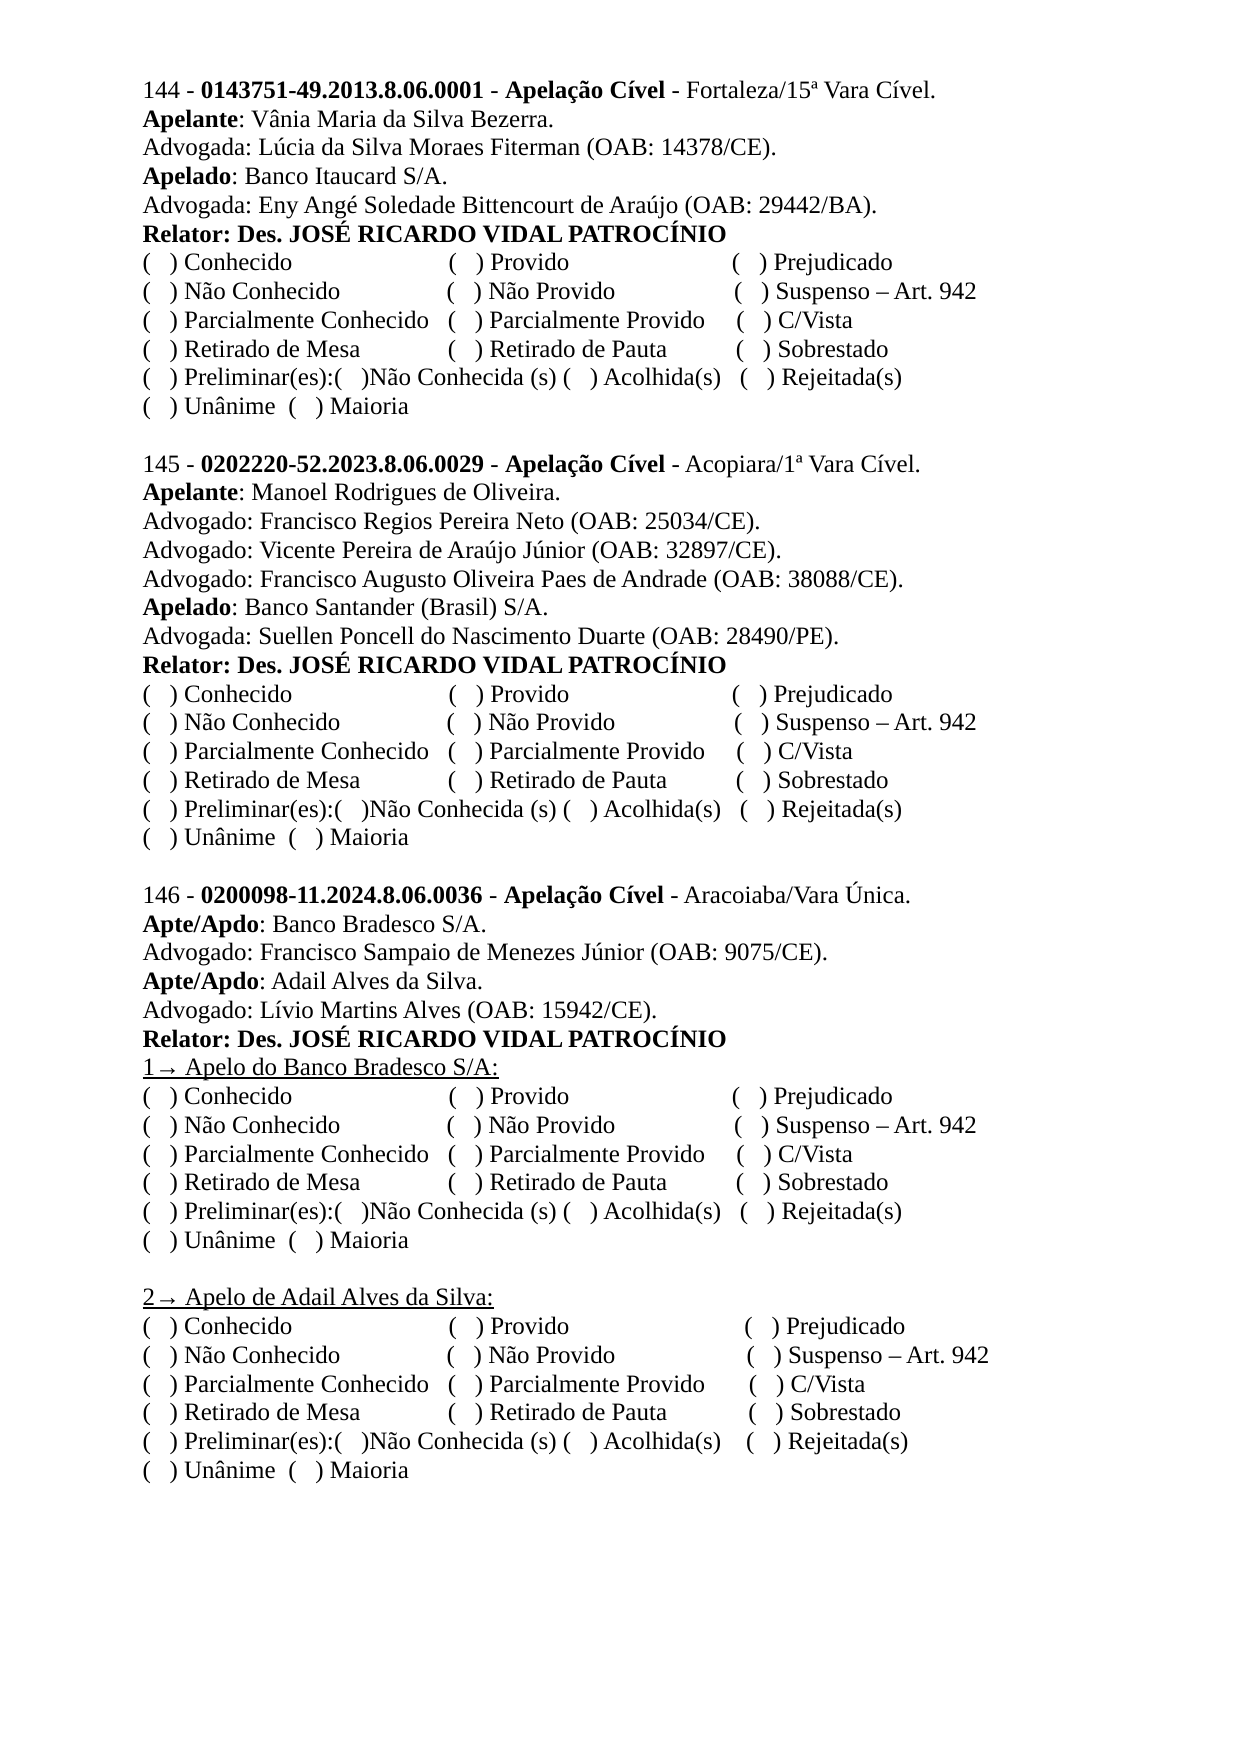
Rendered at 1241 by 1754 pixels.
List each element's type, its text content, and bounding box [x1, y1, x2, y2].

text ( ) Não Conhecido ( ) Não Provido ( ) Suspenso – Art. 942 [142, 276, 1158, 305]
text Apte/Apdo: Adail Alves da Silva. [142, 966, 1141, 995]
text ( ) Retirado de Mesa ( ) Retirado de Pauta ( ) Sobrestado [142, 765, 1158, 794]
text ( ) Não Conhecido ( ) Não Provido ( ) Suspenso – Art. 942 [142, 1340, 1158, 1369]
text 1→ Apelo do Banco Bradesco S/A: [142, 1052, 1141, 1081]
text ( ) Parcialmente Conhecido ( ) Parcialmente Provido ( ) C/Vista [142, 305, 1158, 334]
text Advogada: Lúcia da Silva Moraes Fiterman (OAB: 14378/CE). [142, 132, 1141, 161]
text ( ) Parcialmente Conhecido ( ) Parcialmente Provido ( ) C/Vista [142, 1369, 1158, 1397]
text ( ) Não Conhecido ( ) Não Provido ( ) Suspenso – Art. 942 [142, 707, 1158, 736]
text Apelado: Banco Santander (Brasil) S/A. [142, 592, 1141, 621]
text ( ) Retirado de Mesa ( ) Retirado de Pauta ( ) Sobrestado [142, 334, 1158, 362]
text ( ) Conhecido ( ) Provido ( ) Prejudicado [142, 247, 1141, 276]
text 2→ Apelo de Adail Alves da Silva: [142, 1282, 1141, 1311]
text Advogado: Lívio Martins Alves (OAB: 15942/CE). [142, 995, 1141, 1024]
text ( ) Conhecido ( ) Provido ( ) Prejudicado [142, 1311, 1141, 1340]
text Advogado: Vicente Pereira de Araújo Júnior (OAB: 32897/CE). [142, 535, 1141, 564]
text ( ) Unânime ( ) Maioria [142, 1455, 1158, 1484]
text Apelante: Manoel Rodrigues de Oliveira. [142, 477, 1141, 506]
text 146 - 0200098-11.2024.8.06.0036 - Apelação Cível - Aracoiaba/Vara Única. [142, 880, 1141, 909]
text ( ) Preliminar(es):( )Não Conhecida (s) ( ) Acolhida(s) ( ) Rejeitada(s) [142, 794, 1158, 822]
text 145 - 0202220-52.2023.8.06.0029 - Apelação Cível - Acopiara/1ª Vara Cível. [142, 449, 1141, 477]
text ( ) Parcialmente Conhecido ( ) Parcialmente Provido ( ) C/Vista [142, 1139, 1158, 1167]
text ( ) Preliminar(es):( )Não Conhecida (s) ( ) Acolhida(s) ( ) Rejeitada(s) [142, 362, 1158, 391]
text Apelado: Banco Itaucard S/A. [142, 161, 1141, 190]
text 144 - 0143751-49.2013.8.06.0001 - Apelação Cível - Fortaleza/15ª Vara Cível. [142, 75, 1141, 104]
text Relator: Des. JOSÉ RICARDO VIDAL PATROCÍNIO [142, 650, 1141, 679]
text Apte/Apdo: Banco Bradesco S/A. [142, 909, 1141, 937]
text ( ) Unânime ( ) Maioria [142, 1225, 1158, 1254]
text Relator: Des. JOSÉ RICARDO VIDAL PATROCÍNIO [142, 1024, 1141, 1052]
text Advogado: Francisco Sampaio de Menezes Júnior (OAB: 9075/CE). [142, 937, 1141, 966]
text ( ) Preliminar(es):( )Não Conhecida (s) ( ) Acolhida(s) ( ) Rejeitada(s) [142, 1426, 1158, 1455]
text Advogada: Eny Angé Soledade Bittencourt de Araújo (OAB: 29442/BA). [142, 190, 1141, 219]
text Advogado: Francisco Augusto Oliveira Paes de Andrade (OAB: 38088/CE). [142, 564, 1141, 592]
text Advogada: Suellen Poncell do Nascimento Duarte (OAB: 28490/PE). [142, 621, 1141, 650]
text ( ) Preliminar(es):( )Não Conhecida (s) ( ) Acolhida(s) ( ) Rejeitada(s) [142, 1196, 1158, 1225]
text ( ) Unânime ( ) Maioria [142, 822, 1158, 851]
text ( ) Retirado de Mesa ( ) Retirado de Pauta ( ) Sobrestado [142, 1397, 1158, 1426]
text Advogado: Francisco Regios Pereira Neto (OAB: 25034/CE). [142, 506, 1141, 535]
text Apelante: Vânia Maria da Silva Bezerra. [142, 104, 1141, 132]
text ( ) Parcialmente Conhecido ( ) Parcialmente Provido ( ) C/Vista [142, 736, 1158, 765]
text ( ) Não Conhecido ( ) Não Provido ( ) Suspenso – Art. 942 [142, 1110, 1158, 1139]
text ( ) Retirado de Mesa ( ) Retirado de Pauta ( ) Sobrestado [142, 1167, 1158, 1196]
text ( ) Conhecido ( ) Provido ( ) Prejudicado [142, 1081, 1141, 1110]
text ( ) Conhecido ( ) Provido ( ) Prejudicado [142, 679, 1141, 707]
text Relator: Des. JOSÉ RICARDO VIDAL PATROCÍNIO [142, 219, 1141, 247]
text ( ) Unânime ( ) Maioria [142, 391, 1158, 420]
